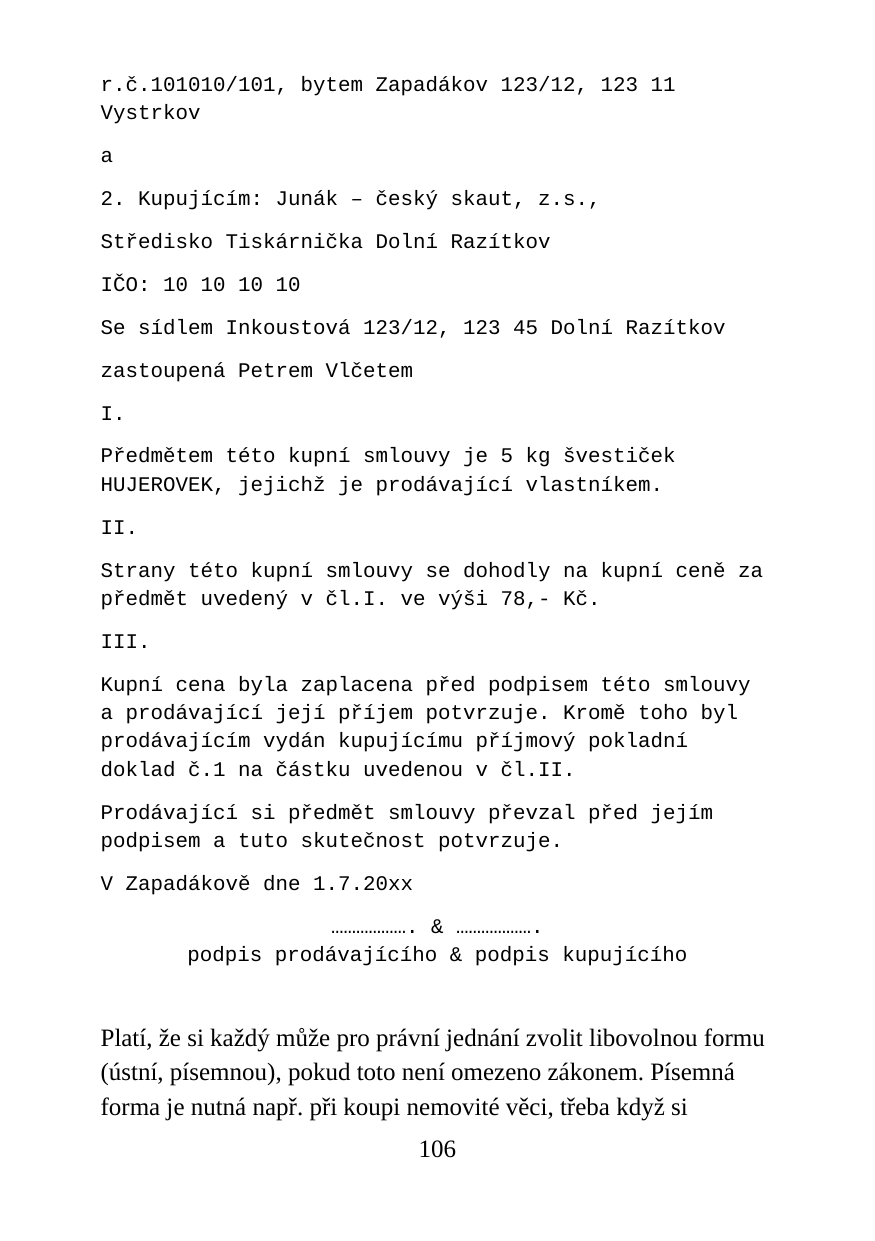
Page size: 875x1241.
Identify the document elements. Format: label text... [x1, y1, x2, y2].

text Předmětem této kupní smlouvy je 5 kg švestiček HUJEROVEK, jejichž je prodávající vlastníkem. [100, 445, 774, 497]
text I. [100, 402, 774, 426]
text II. [100, 517, 774, 540]
text Se sídlem Inkoustová 123/12, 123 45 Dolní Razítkov [100, 317, 774, 340]
text r.č.101010/101, bytem Zapadákov 123/12, 123 11 Vystrkov [100, 74, 774, 126]
text Prodávající si předmět smlouvy převzal před jejím podpisem a tuto skutečnost potvrzuje. [100, 802, 774, 854]
text Strany této kupní smlouvy se dohodly na kupní ceně za předmět uvedený v čl.I. ve výši 78,- Kč. [100, 559, 774, 612]
text V Zapadákově dne 1.7.20xx [100, 873, 774, 897]
text Platí, že si každý může pro právní jednání zvolit libovolnou formu (ústní, písemnou), pokud toto není omezeno zákonem. Písemná forma je nutná např. při koupi nemovité věci, třeba když si [100, 1023, 774, 1120]
text ………………. & ………………. podpis prodávajícího & podpis kupujícího [100, 916, 774, 1002]
text Středisko Tiskárnička Dolní Razítkov [100, 231, 774, 254]
text 2. Kupujícím: Junák – český skaut, z.s., [100, 188, 774, 212]
text a [100, 145, 774, 169]
text Kupní cena byla zaplacena před podpisem této smlouvy a prodávající její příjem potvrzuje. Kromě toho byl prodávajícím vydán kupujícímu příjmový pokladní doklad č.1 na částku uvedenou v čl.II. [100, 674, 774, 782]
text III. [100, 631, 774, 654]
text IČO: 10 10 10 10 [100, 274, 774, 297]
text zastoupená Petrem Vlčetem [100, 359, 774, 383]
